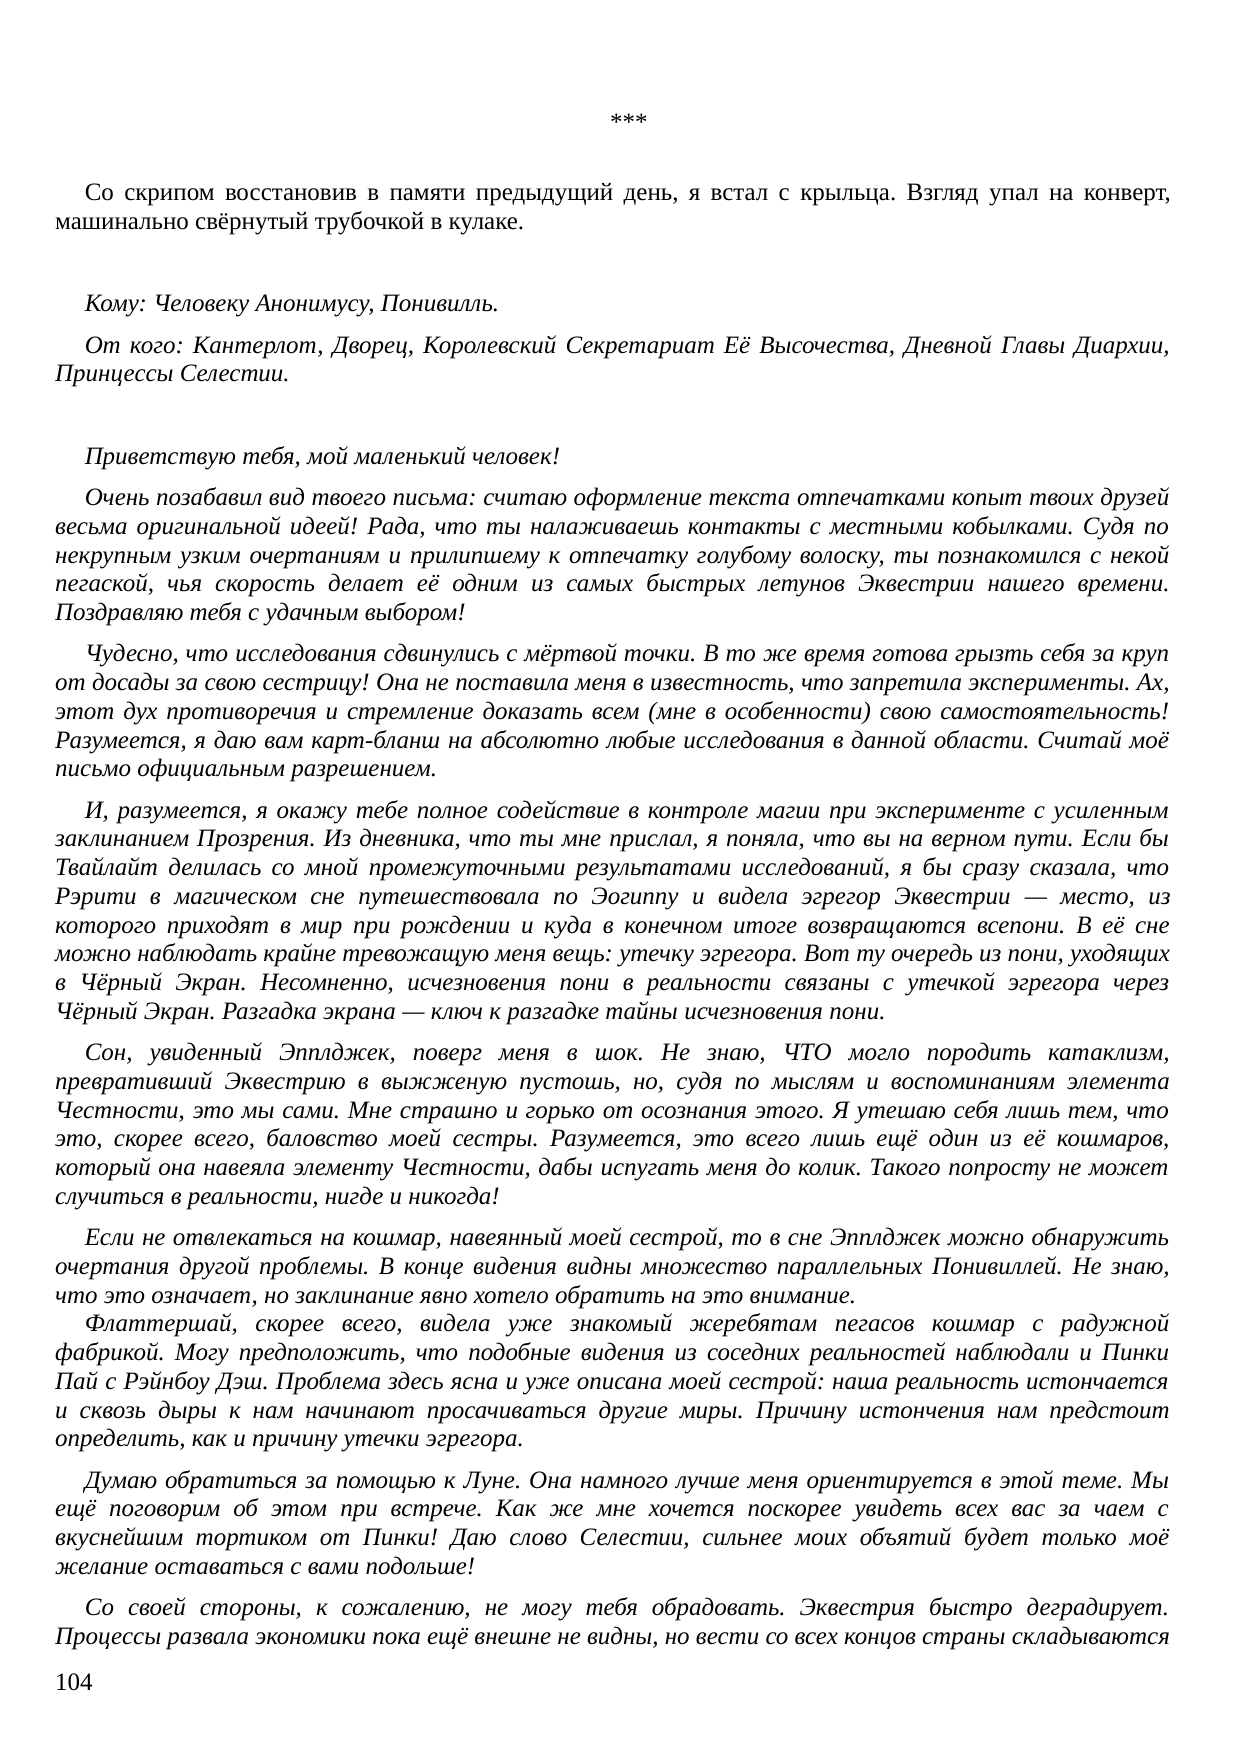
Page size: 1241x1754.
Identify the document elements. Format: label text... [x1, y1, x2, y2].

text Cон, увиденный Эпплджек, поверг меня в шок. Не знаю, ЧТО могло породить катаклизм, превративший Эквестрию в выжженую пустошь, но, судя по мыслям и воспоминаниям элемента Честности, это мы сами. Мне страшно и горько от осознания этого. Я утешаю себя лишь тем, что это, скорее всего, баловство моей сестры. Разумеется, это всего лишь ещё один из её кошмаров, который она навеяла элементу Честности, дабы испугать меня до колик. Такого попросту не может случиться в реальности, нигде и никогда! [55, 1037, 1173, 1210]
text *** [55, 107, 1173, 165]
text Со своей стороны, к сожалению, не могу тебя обрадовать. Эквестрия быстро деградирует. Процессы развала экономики пока ещё внешне не видны, но вести со всех концов страны складываются [55, 1592, 1173, 1650]
text И, разумеется, я окажу тебе полное содействие в контроле магии при эксперименте с усиленным заклинанием Прозрения. Из дневника, что ты мне прислал, я поняла, что вы на верном пути. Если бы Твайлайт делилась со мной промежуточными результатами исследований, я бы сразу сказала, что Рэрити в магическом сне путешествовала по Эогиппу и видела эгрегор Эквестрии — место, из которого приходят в мир при рождении и куда в конечном итоге возвращаются всепони. В её сне можно наблюдать крайне тревожащую меня вещь: утечку эгрегора. Вот ту очередь из пони, уходящих в Чёрный Экран. Несомненно, исчезновения пони в реальности связаны с утечкой эгрегора через Чёрный Экран. Разгадка экрана — ключ к разгадке тайны исчезновения пони. [55, 795, 1173, 1025]
text Если не отвлекаться на кошмар, навеянный моей сестрой, то в сне Эпплджек можно обнаружить очертания другой проблемы. В конце видения видны множество параллельных Понивиллей. Не знаю, что это означает, но заклинание явно хотело обратить на это внимание. [55, 1222, 1173, 1308]
text От кого: Кантерлот, Дворец, Королевский Секретариат Её Высочества, Дневной Главы Диархии, Принцессы Селестии. [55, 330, 1173, 387]
text Думаю обратиться за помощью к Луне. Она намного лучше меня ориентируется в этой теме. Мы ещё поговорим об этом при встрече. Как же мне хочется поскорее увидеть всех вас за чаем с вкуснейшим тортиком от Пинки! Даю слово Селестии, сильнее моих объятий будет только моё желание оставаться с вами подольше! [55, 1465, 1173, 1580]
text Очень позабавил вид твоего письма: считаю оформление текста отпечатками копыт твоих друзей весьма оригинальной идеей! Рада, что ты налаживаешь контакты с местными кобылками. Судя по некрупным узким очертаниям и прилипшему к отпечатку голубому волоску, ты познакомился с некой пегаской, чья скорость делает её одним из самых быстрых летунов Эквестрии нашего времени. Поздравляю тебя с удачным выбором! [55, 482, 1173, 626]
text Со скрипом восстановив в памяти предыдущий день, я встал с крыльца. Взгляд упал на конверт, машинально свёрнутый трубочкой в кулаке. [55, 177, 1173, 235]
text Кому: Человеку Анонимусу, Понивилль. [55, 288, 1173, 317]
text Чудесно, что исследования сдвинулись с мёртвой точки. В то же время готова грызть себя за круп от досады за свою сестрицу! Она не поставила меня в известность, что запретила эксперименты. Ах, этот дух противоречия и стремление доказать всем (мне в особенности) свою самостоятельность! Разумеется, я даю вам карт-бланш на абсолютно любые исследования в данной области. Считай моё письмо официальным разрешением. [55, 638, 1173, 782]
text Приветствую тебя, мой маленький человек! [55, 441, 1173, 470]
text Флаттершай, скорее всего, видела уже знакомый жеребятам пегасов кошмар с радужной фабрикой. Могу предположить, что подобные видения из соседних реальностей наблюдали и Пинки Пай с Рэйнбоу Дэш. Проблема здесь ясна и уже описана моей сестрой: наша реальность истончается и сквозь дыры к нам начинают просачиваться другие миры. Причину истончения нам предстоит определить, как и причину утечки эгрегора. [55, 1308, 1173, 1452]
